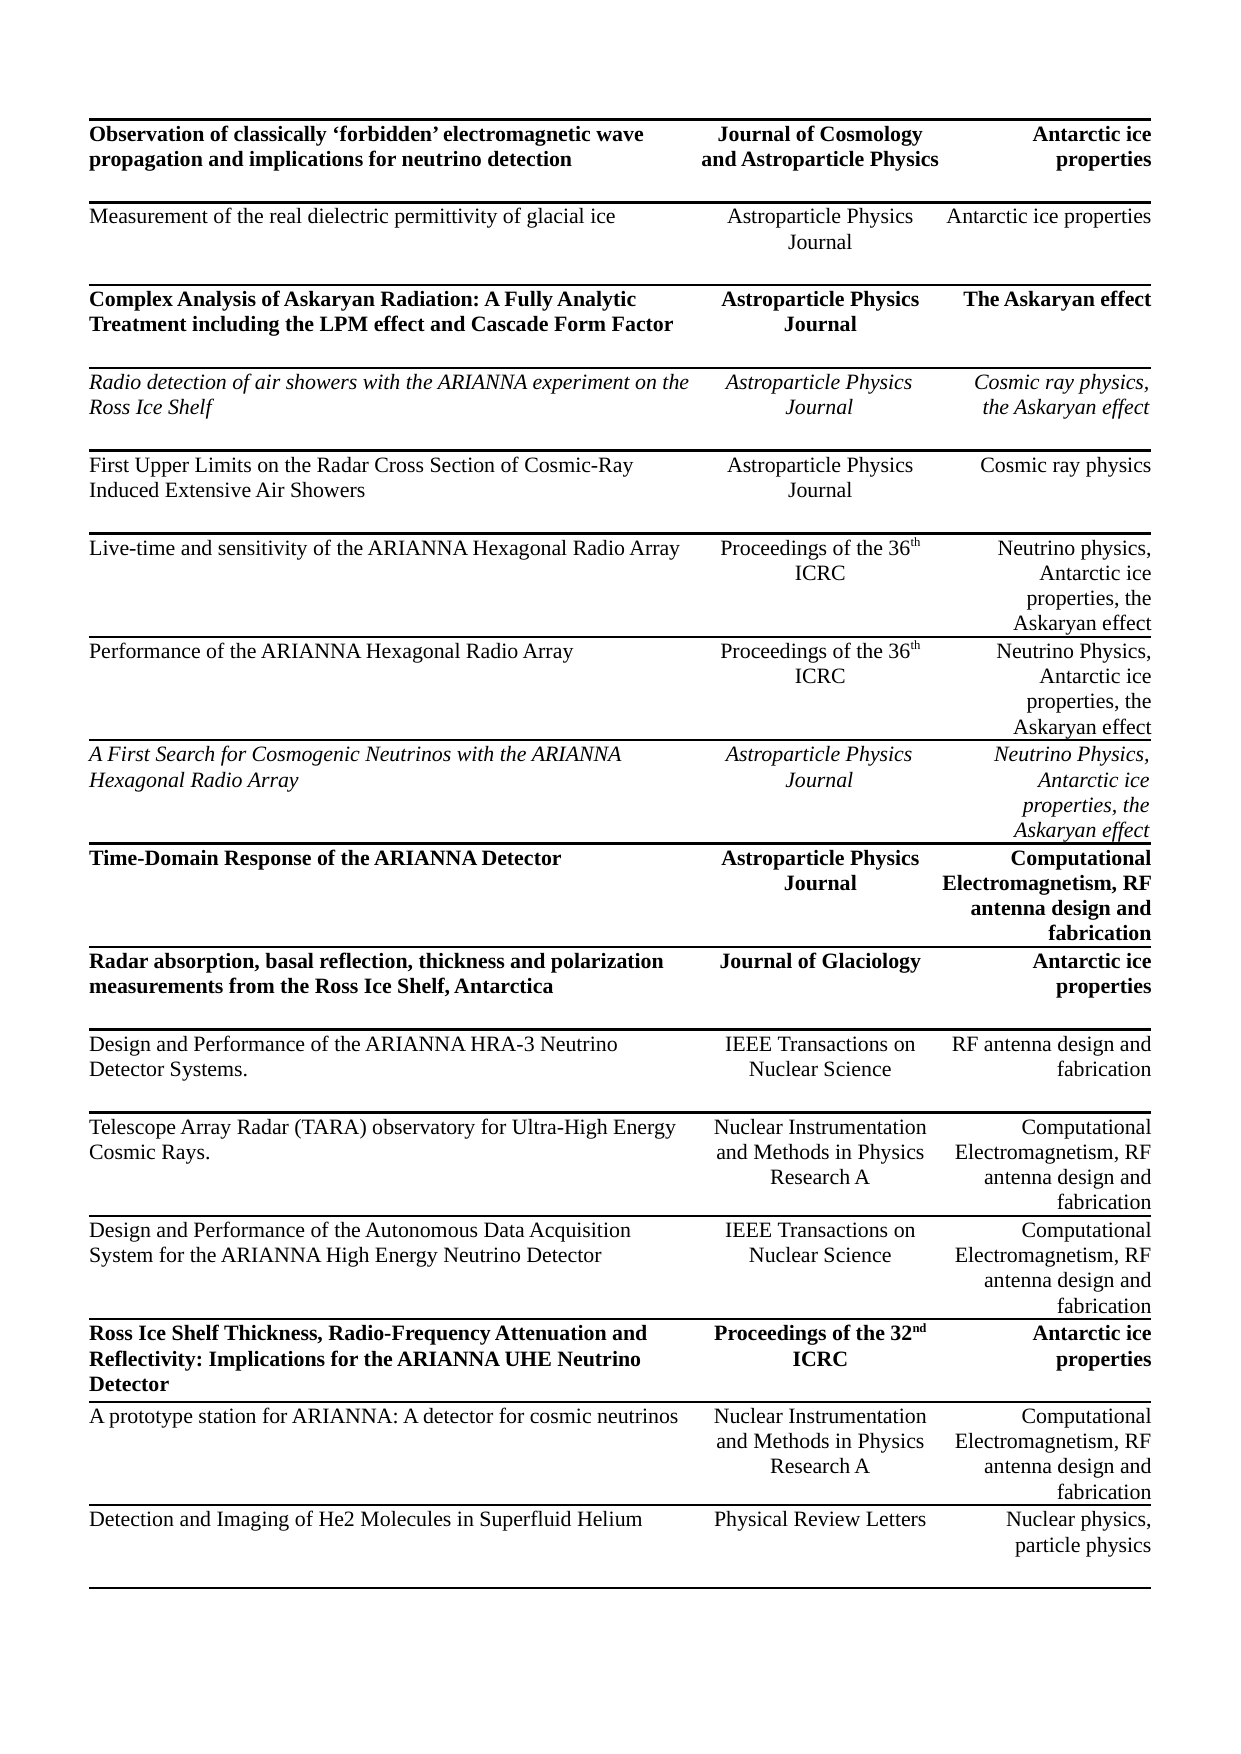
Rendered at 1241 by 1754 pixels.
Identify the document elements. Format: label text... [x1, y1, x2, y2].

table_cell Live-time and sensitivity of the ARIANNA Hexagonal Radio Array [89, 535, 698, 636]
table_cell Computational Electromagnetism, RF antenna design and fabrication [942, 1217, 1151, 1318]
table_cell Astroparticle Physics Journal [698, 845, 942, 946]
table_cell The Askaryan effect [942, 286, 1151, 367]
table_cell Ross Ice Shelf Thickness, Radio-Frequency Attenuation and Reflectivity: Implications for the ARIANNA UHE Neutrino Detector [89, 1320, 698, 1401]
table_cell Antarctic ice properties [942, 204, 1151, 284]
table_cell Design and Performance of the ARIANNA HRA-3 Neutrino Detector Systems. [89, 1031, 698, 1111]
table_cell Computational Electromagnetism, RF antenna design and fabrication [942, 1403, 1151, 1504]
table_cell Complex Analysis of Askaryan Radiation: A Fully Analytic Treatment including the LPM effect and Cascade Form Factor [89, 286, 698, 367]
table_cell Antarctic ice properties [942, 948, 1151, 1028]
table_cell A First Search for Cosmogenic Neutrinos with the ARIANNA Hexagonal Radio Array [89, 741, 698, 842]
table_cell First Upper Limits on the Radar Cross Section of Cosmic-Ray Induced Extensive Air Showers [89, 452, 698, 532]
table_cell Antarctic ice properties [942, 121, 1151, 201]
table_cell Nuclear Instrumentation and Methods in Physics Research A [698, 1403, 942, 1504]
table_cell Journal of Cosmology and Astroparticle Physics [698, 121, 942, 201]
table_cell Physical Review Letters [698, 1506, 942, 1587]
table_cell A prototype station for ARIANNA: A detector for cosmic neutrinos [89, 1403, 698, 1504]
table_cell Neutrino Physics, Antarctic ice properties, the Askaryan effect [942, 638, 1151, 739]
table_cell Nuclear physics, particle physics [942, 1506, 1151, 1587]
table_cell Proceedings of the 36th ICRC [698, 638, 942, 739]
table_cell Cosmic ray physics [942, 452, 1151, 532]
table_cell Astroparticle Physics Journal [698, 452, 942, 532]
table_cell Antarctic ice properties [942, 1320, 1151, 1401]
table_cell IEEE Transactions on Nuclear Science [698, 1031, 942, 1111]
table_cell Measurement of the real dielectric permittivity of glacial ice [89, 204, 698, 284]
table_cell Proceedings of the 36th ICRC [698, 535, 942, 636]
table_cell Design and Performance of the Autonomous Data Acquisition System for the ARIANNA High Energy Neutrino Detector [89, 1217, 698, 1318]
table_cell Observation of classically ‘forbidden’ electromagnetic wave propagation and implications for neutrino detection [89, 121, 698, 201]
table_cell Proceedings of the 32nd ICRC [698, 1320, 942, 1401]
table_cell Cosmic ray physics, the Askaryan effect [942, 369, 1151, 449]
table_cell RF antenna design and fabrication [942, 1031, 1151, 1111]
table_cell Telescope Array Radar (TARA) observatory for Ultra-High Energy Cosmic Rays. [89, 1114, 698, 1214]
table_cell Neutrino Physics, Antarctic ice properties, the Askaryan effect [942, 741, 1151, 842]
table_cell Astroparticle Physics Journal [698, 286, 942, 367]
table_cell Astroparticle Physics Journal [698, 204, 942, 284]
table_cell Radar absorption, basal reflection, thickness and polarization measurements from the Ross Ice Shelf, Antarctica [89, 948, 698, 1028]
table_cell Radio detection of air showers with the ARIANNA experiment on the Ross Ice Shelf [89, 369, 698, 449]
table_cell Computational Electromagnetism, RF antenna design and fabrication [942, 845, 1151, 946]
table_cell IEEE Transactions on Nuclear Science [698, 1217, 942, 1318]
table_cell Detection and Imaging of He2 Molecules in Superfluid Helium [89, 1506, 698, 1587]
table_cell Journal of Glaciology [698, 948, 942, 1028]
table_cell Performance of the ARIANNA Hexagonal Radio Array [89, 638, 698, 739]
table_cell Neutrino physics, Antarctic ice properties, the Askaryan effect [942, 535, 1151, 636]
table_cell Astroparticle Physics Journal [698, 741, 942, 842]
table_cell Nuclear Instrumentation and Methods in Physics Research A [698, 1114, 942, 1214]
table_cell Computational Electromagnetism, RF antenna design and fabrication [942, 1114, 1151, 1214]
table_cell Time-Domain Response of the ARIANNA Detector [89, 845, 698, 946]
table_cell Astroparticle Physics Journal [698, 369, 942, 449]
